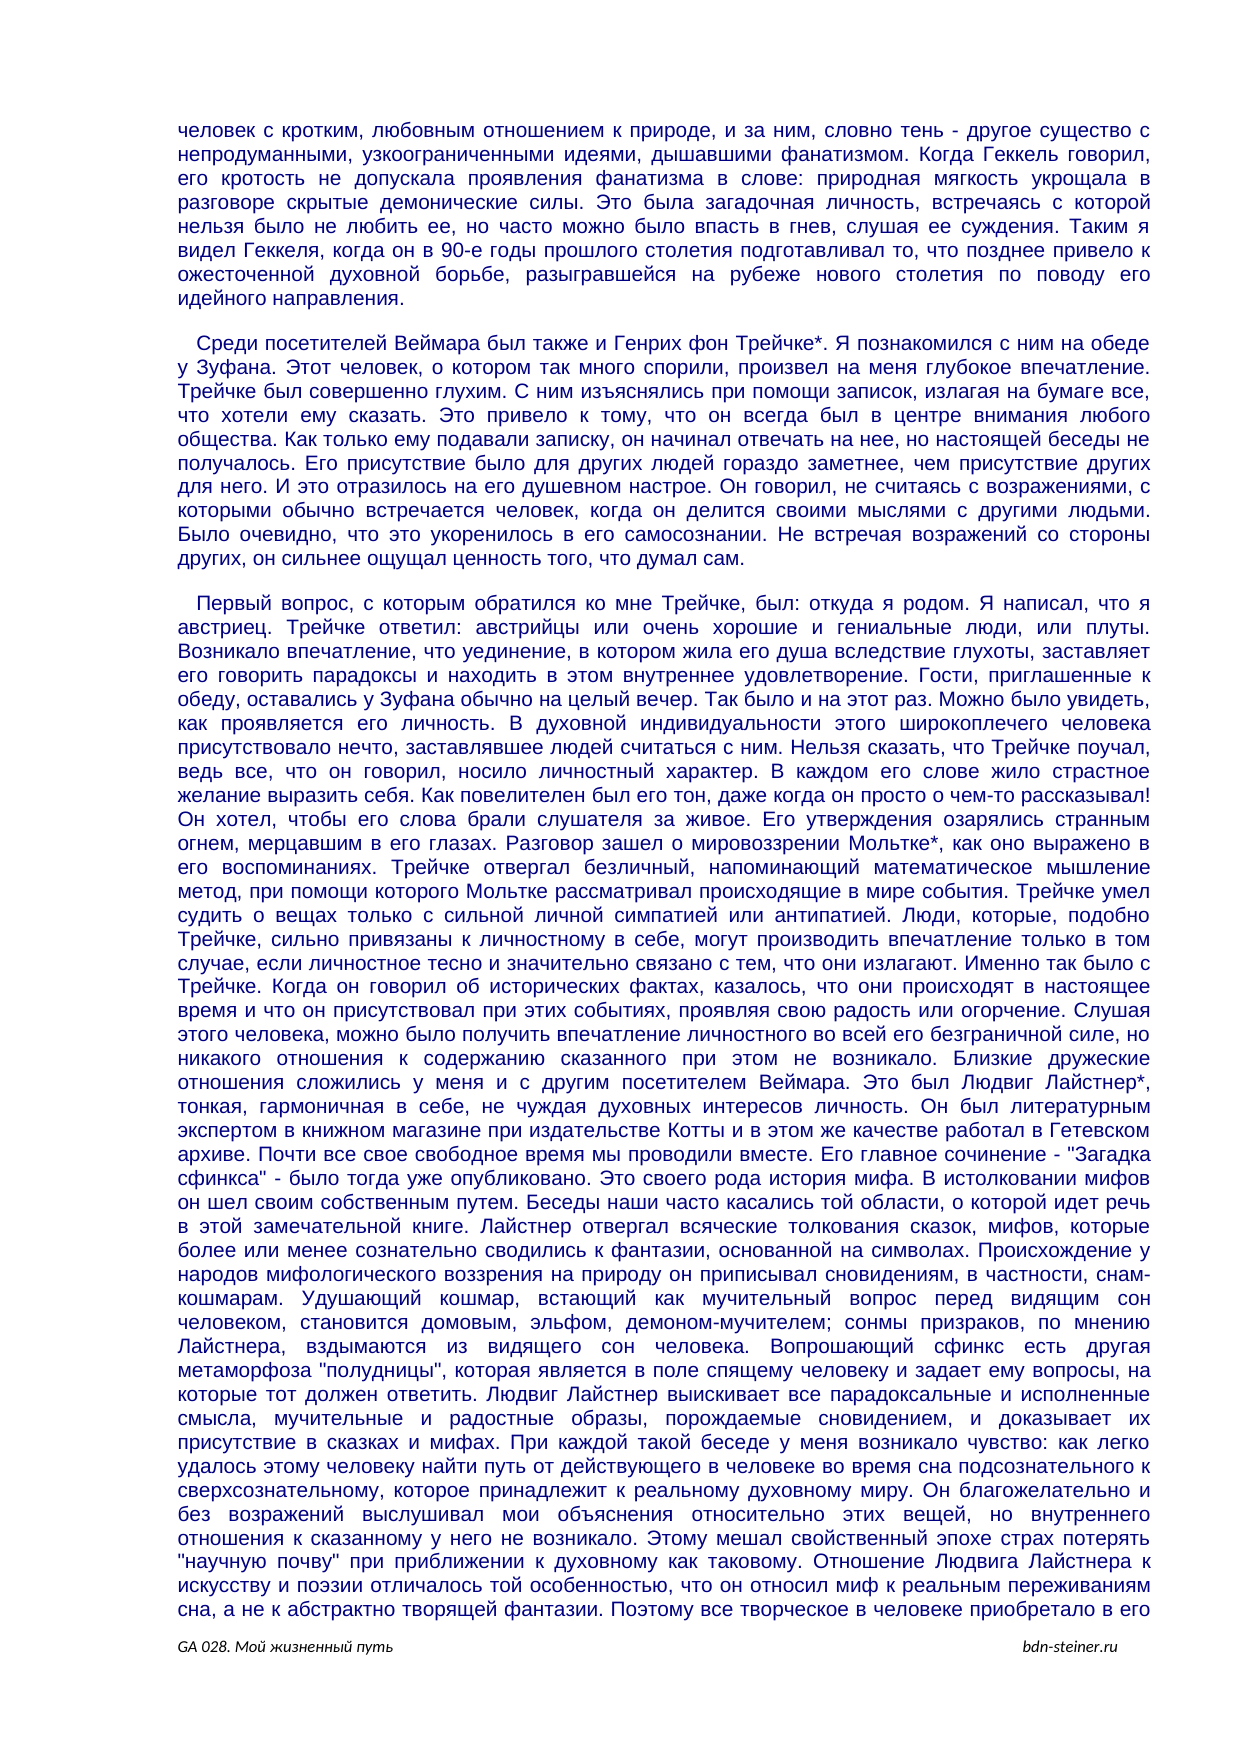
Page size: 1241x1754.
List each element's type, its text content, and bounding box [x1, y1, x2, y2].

text Первый вопрос, с которым обратился ко мне Трейчке, был: откуда я родом. Я написал, что я австриец. Трейчке ответил: австрийцы или очень хорошие и гениальные люди, или плуты. Возникало впечатление, что уединение, в котором жила его душа вследствие глухоты, заставляет его говорить парадоксы и находить в этом внутреннее удовлетворение. Гости, приглашенные к обеду, оставались у Зуфана обычно на целый вечер. Так было и на этот раз. Можно было увидеть, как проявляется его личность. В духовной индивидуальности этого широкоплечего человека присутствовало нечто, заставлявшее людей считаться с ним. Нельзя сказать, что Трейчке поучал, ведь все, что он говорил, носило личностный характер. В каждом его слове жило страстное желание выразить себя. Как повелителен был его тон, даже когда он просто о чем-то рассказывал! Он хотел, чтобы его слова брали слушателя за живое. Его утверждения озарялись странным огнем, мерцавшим в его глазах. Разговор зашел о мировоззрении Мольтке*, как оно выражено в его воспоминаниях. Трейчке отвергал безличный, напоминающий математическое мышление метод, при помощи которого Мольтке рассматривал происходящие в мире события. Трейчке умел судить о вещах только с сильной личной симпатией или антипатией. Люди, которые, подобно Трейчке, сильно привязаны к личностному в себе, могут производить впечатление только в том случае, если личностное тесно и значительно связано с тем, что они излагают. Именно так было с Трейчке. Когда он говорил об исторических фактах, казалось, что они происходят в настоящее время и что он присутствовал при этих событиях, проявляя свою радость или огорчение. Слушая этого человека, можно было получить впечатление личностного во всей его безграничной силе, но никакого отношения к содержанию сказанного при этом не возникало. Близкие дружеские отношения сложились у меня и с другим посетителем Веймара. Это был Людвиг Лайстнер*, тонкая, гармоничная в себе, не чуждая духовных интересов личность. Он был литературным экспертом в книжном магазине при издательстве Котты и в этом же качестве работал в Гетевском архиве. Почти все свое свободное время мы проводили вместе. Его главное сочинение - "Загадка сфинкса" - было тогда уже опубликовано. Это своего рода история мифа. В истолковании мифов он шел своим собственным путем. Беседы наши часто касались той области, о которой идет речь в этой замечательной книге. Лайстнер отвергал всяческие толкования сказок, мифов, которые более или менее сознательно сводились к фантазии, основанной на символах. Происхождение у народов мифологического воззрения на природу он приписывал сновидениям, в частности, снам-кошмарам. Удушающий кошмар, встающий как мучительный вопрос перед видящим сон человеком, становится домовым, эльфом, демоном-мучителем; сонмы призраков, по мнению Лайстнера, вздымаются из видящего сон человека. Вопрошающий сфинкс есть другая метаморфоза "полудницы", которая является в поле спящему человеку и задает ему вопросы, на которые тот должен ответить. Людвиг Лайстнер выискивает все парадоксальные и исполненные смысла, мучительные и радостные образы, порождаемые сновидением, и доказывает их присутствие в сказках и мифах. При каждой такой беседе у меня возникало чувство: как легко удалось этому человеку найти путь от действующего в человеке во время сна подсознательного к сверхсознательному, которое принадлежит к реальному духовному миру. Он благожелательно и без возражений выслушивал мои объяснения относительно этих вещей, но внутреннего отношения к сказанному у него не возникало. Этому мешал свойственный эпохе страх потерять "научную почву" при приближении к духовному как таковому. Отношение Людвига Лайстнера к искусству и поэзии отличалось той особенностью, что он относил миф к реальным переживаниям сна, а не к абстрактно творящей фантазии. Поэтому все творческое в человеке приобретало в его [177, 591, 1152, 1621]
text Среди посетителей Веймара был также и Генрих фон Трейчке*. Я познакомился с ним на обеде у Зуфана. Этот человек, о котором так много спорили, произвел на меня глубокое впечатление. Трейчке был совершенно глухим. С ним изъяснялись при помощи записок, излагая на бумаге все, что хотели ему сказать. Это привело к тому, что он всегда был в центре внимания любого общества. Как только ему подавали записку, он начинал отвечать на нее, но настоящей беседы не получалось. Его присутствие было для других людей гораздо заметнее, чем присутствие других для него. И это отразилось на его душевном настрое. Он говорил, не считаясь с возражениями, с которыми обычно встречается человек, когда он делится своими мыслями с другими людьми. Было очевидно, что это укоренилось в его самосознании. Не встречая возражений со стороны других, он сильнее ощущал ценность того, что думал сам. [177, 331, 1152, 570]
text человек с кротким, любовным отношением к природе, и за ним, словно тень - другое существо с непродуманными, узкоограниченными идеями, дышавшими фанатизмом. Когда Геккель говорил, его кротость не допускала проявления фанатизма в слове: природная мягкость укрощала в разговоре скрытые демонические силы. Это была загадочная личность, встречаясь с которой нельзя было не любить ее, но часто можно было впасть в гнев, слушая ее суждения. Таким я видел Геккеля, когда он в 90-е годы прошлого столетия подготавливал то, что позднее привело к ожесточенной духовной борьбе, разыгравшейся на рубеже нового столетия по поводу его идейного направления. [177, 118, 1152, 310]
